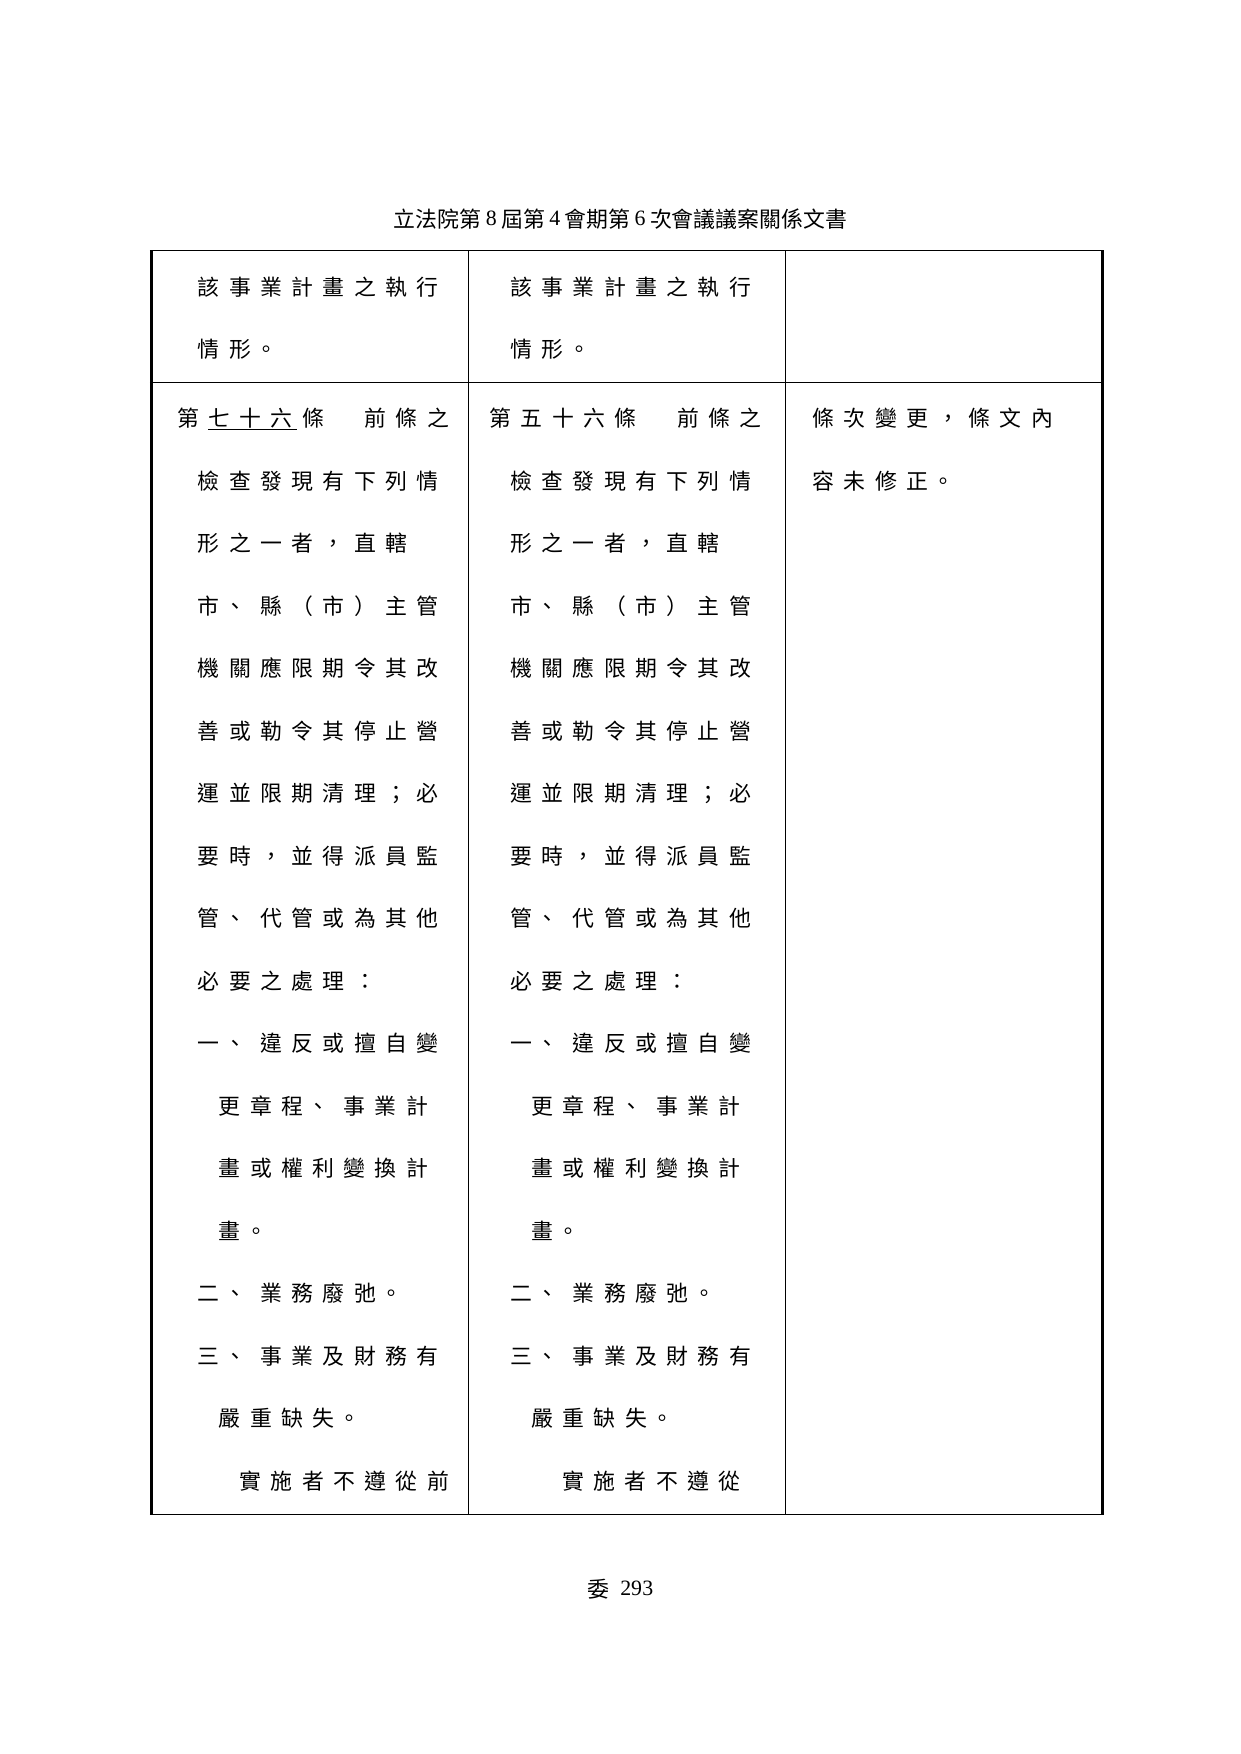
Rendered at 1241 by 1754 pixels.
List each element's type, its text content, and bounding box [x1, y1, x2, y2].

table_cell 該事業計畫之執行情形。 [153, 251, 468, 382]
table_cell 第七十六條 前條之檢查發現有下列情形之一者，直轄市、縣（市）主管機關應限期令其改善或勒令其停止營運並限期清理；必要時，並得派員監管、代管或為其他必要之處理： 一、違反或擅自變更章程、事業計畫或權利變換計畫。 二、業務廢弛。 三、事業及財務有嚴重缺失。 實施者不遵從前 [153, 383, 468, 1514]
table_cell 該事業計畫之執行情形。 [469, 251, 785, 382]
table_cell [786, 251, 1101, 382]
table_cell 第五十六條 前條之檢查發現有下列情形之一者，直轄市、縣（市）主管機關應限期令其改善或勒令其停止營運並限期清理；必要時，並得派員監管、代管或為其他必要之處理： 一、違反或擅自變更章程、事業計畫或權利變換計畫。 二、業務廢弛。 三、事業及財務有嚴重缺失。 實施者不遵從 [469, 383, 785, 1514]
table_cell 條次變更，條文內容未修正。 [786, 383, 1101, 1514]
